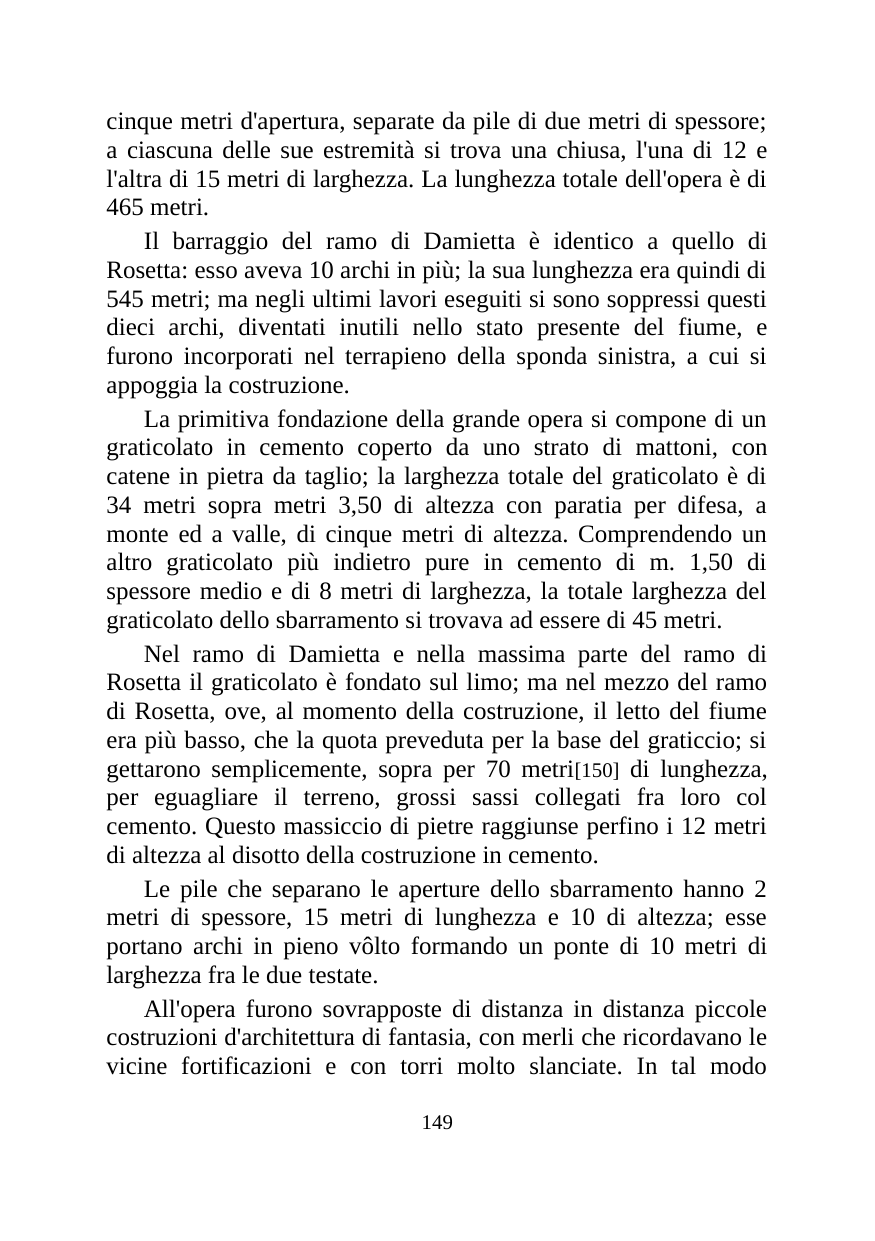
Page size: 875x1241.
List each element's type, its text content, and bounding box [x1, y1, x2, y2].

text La primitiva fondazione della grande opera si compone di un graticolato in cemento coperto da uno strato di mattoni, con catene in pietra da taglio; la larghezza totale del graticolato è di 34 metri sopra metri 3,50 di altezza con paratia per difesa, a monte ed a valle, di cinque metri di altezza. Comprendendo un altro graticolato più indietro pure in cemento di m. 1,50 di spessore medio e di 8 metri di larghezza, la totale larghezza del graticolato dello sbarramento si trovava ad essere di 45 metri. [106, 404, 768, 634]
text cinque metri d'apertura, separate da pile di due metri di spessore; a ciascuna delle sue estremità si trova una chiusa, l'una di 12 e l'altra di 15 metri di larghezza. La lunghezza totale dell'opera è di 465 metri. [106, 106, 768, 221]
text Il barraggio del ramo di Damietta è identico a quello di Rosetta: esso aveva 10 archi in più; la sua lunghezza era quindi di 545 metri; ma negli ultimi lavori eseguiti si sono soppressi questi dieci archi, diventati inutili nello stato presente del fiume, e furono incorporati nel terrapieno della sponda sinistra, a cui si appoggia la costruzione. [106, 226, 768, 399]
text Nel ramo di Damietta e nella massima parte del ramo di Rosetta il graticolato è fondato sul limo; ma nel mezzo del ramo di Rosetta, ove, al momento della costruzione, il letto del fiume era più basso, che la quota preveduta per la base del graticcio; si gettarono semplicemente, sopra per 70 metri[150] di lunghezza, per eguagliare il terreno, grossi sassi collegati fra loro col cemento. Questo massiccio di pietre raggiunse perfino i 12 metri di altezza al disotto della costruzione in cemento. [106, 639, 768, 869]
text Le pile che separano le aperture dello sbarramento hanno 2 metri di spessore, 15 metri di lunghezza e 10 di altezza; esse portano archi in pieno vôlto formando un ponte di 10 metri di larghezza fra le due testate. [106, 874, 768, 989]
text All'opera furono sovrapposte di distanza in distanza piccole costruzioni d'architettura di fantasia, con merli che ricordavano le vicine fortificazioni e con torri molto slanciate. In tal modo [106, 994, 768, 1080]
